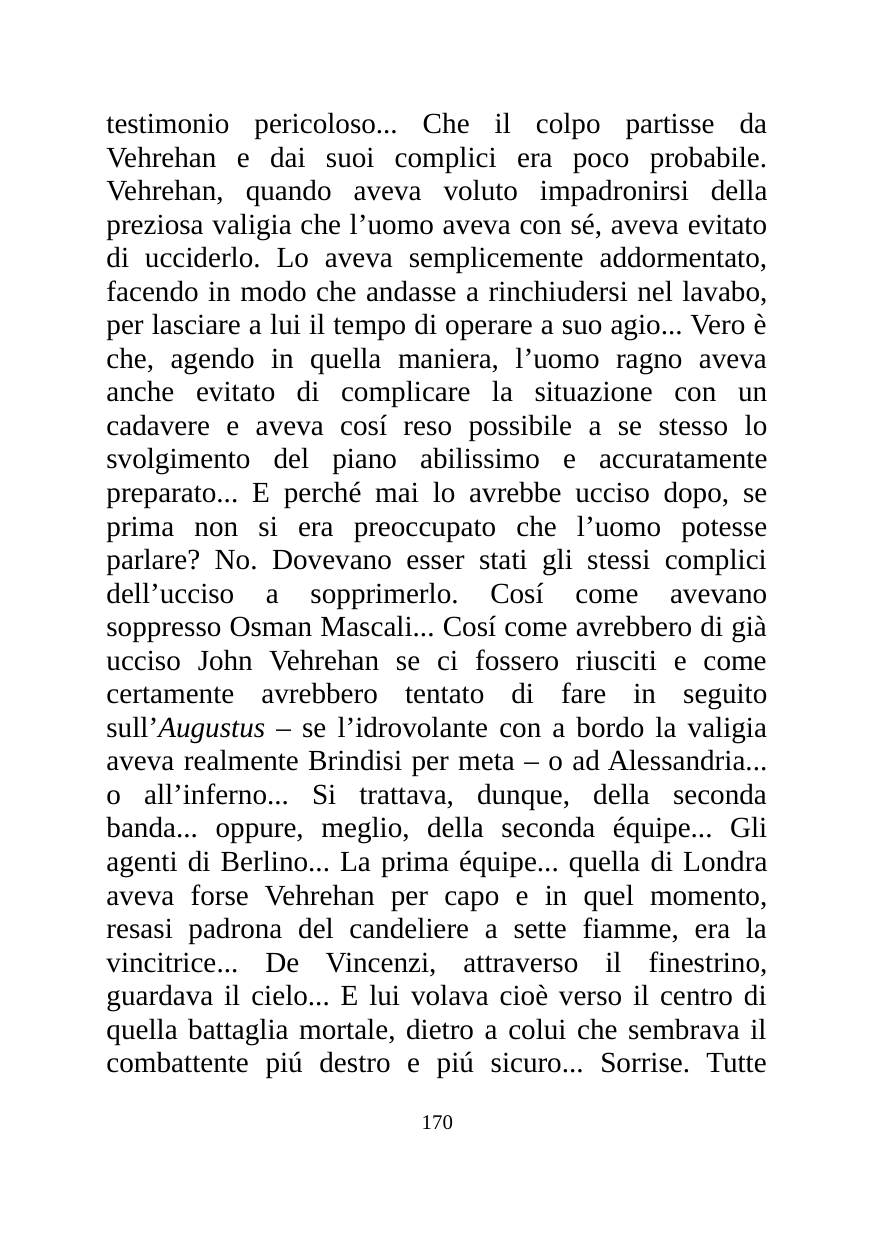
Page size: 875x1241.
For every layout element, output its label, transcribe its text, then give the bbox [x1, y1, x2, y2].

text testimonio pericoloso... Che il colpo partisse da Vehrehan e dai suoi complici era poco probabile. Vehrehan, quando aveva voluto impadronirsi della preziosa valigia che l’uomo aveva con sé, aveva evitato di ucciderlo. Lo aveva semplicemente addormentato, facendo in modo che andasse a rinchiudersi nel lavabo, per lasciare a lui il tempo di operare a suo agio... Vero è che, agendo in quella maniera, l’uomo ragno aveva anche evitato di complicare la situazione con un cadavere e aveva cosí reso possibile a se stesso lo svolgimento del piano abilissimo e accuratamente preparato... E perché mai lo avrebbe ucciso dopo, se prima non si era preoccupato che l’uomo potesse parlare? No. Dovevano esser stati gli stessi complici dell’ucciso a sopprimerlo. Cosí come avevano soppresso Osman Mascali... Cosí come avrebbero di già ucciso John Vehrehan se ci fossero riusciti e come certamente avrebbero tentato di fare in seguito sull’Augustus – se l’idrovolante con a bordo la valigia aveva realmente Brindisi per meta – o ad Alessandria... o all’inferno... Si trattava, dunque, della seconda banda... oppure, meglio, della seconda équipe... Gli agenti di Berlino... La prima équipe... quella di Londra aveva forse Vehrehan per capo e in quel momento, resasi padrona del candeliere a sette fiamme, era la vincitrice... De Vincenzi, attraverso il finestrino, guardava il cielo... E lui volava cioè verso il centro di quella battaglia mortale, dietro a colui che sembrava il combattente piú destro e piú sicuro... Sorrise. Tutte [106, 106, 768, 1079]
